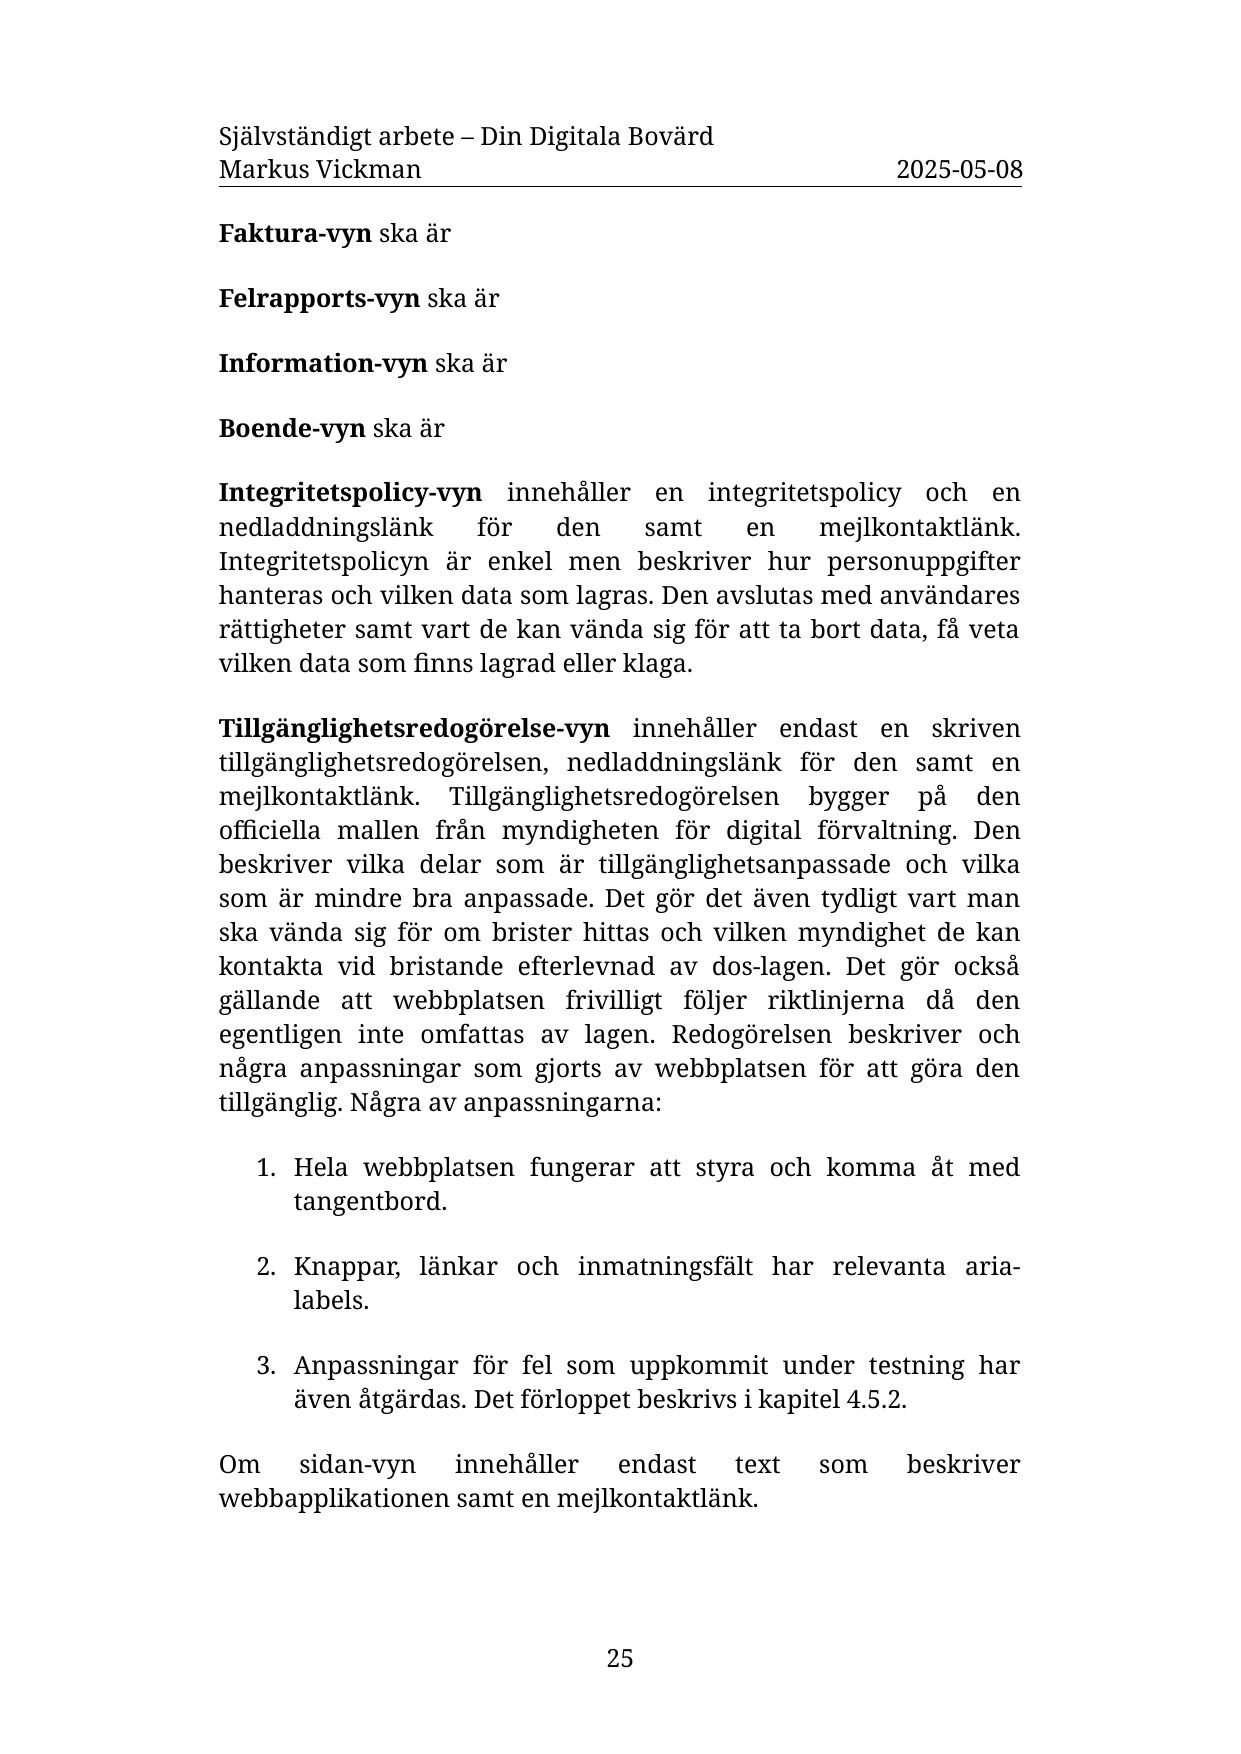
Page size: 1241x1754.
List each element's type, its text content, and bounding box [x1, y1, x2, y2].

text Tillgänglighetsredogörelse-vyn innehåller endast en skriven tillgänglighetsredogörelsen, nedladdningslänk för den samt en mejlkontaktlänk. Tillgänglighetsredogörelsen bygger på den officiella mallen från myndigheten för digital förvaltning. Den beskriver vilka delar som är tillgänglighetsanpassade och vilka som är mindre bra anpassade. Det gör det även tydligt vart man ska vända sig för om brister hittas och vilken myndighet de kan kontakta vid bristande efterlevnad av dos-lagen. Det gör också gällande att webbplatsen frivilligt följer riktlinjerna då den egentligen inte omfattas av lagen. Redogörelsen beskriver och några anpassningar som gjorts av webbplatsen för att göra den tillgänglig. Några av anpassningarna: [218, 710, 1022, 1119]
text Faktura-vyn ska är [218, 216, 1022, 250]
text Information-vyn ska är [218, 346, 1022, 379]
list Anpassningar för fel som uppkommit under testning har även åtgärdas. Det förloppet beskrivs i kapitel 4.5.2. [256, 1347, 1022, 1416]
text Felrapports-vyn ska är [218, 281, 1022, 315]
list Hela webbplatsen fungerar att styra och komma åt med tangentbord. [256, 1150, 1022, 1218]
text Integritetspolicy-vyn innehåller en integritetspolicy och en nedladdningslänk för den samt en mejlkontaktlänk. Integritetspolicyn är enkel men beskriver hur personuppgifter hanteras och vilken data som lagras. Den avslutas med användares rättigheter samt vart de kan vända sig för att ta bort data, få veta vilken data som finns lagrad eller klaga. [218, 475, 1022, 679]
text Boende-vyn ska är [218, 410, 1022, 444]
text Om sidan-vyn innehåller endast text som beskriver webbapplikationen samt en mejlkontaktlänk. [218, 1446, 1022, 1514]
list Knappar, länkar och inmatningsfält har relevanta aria-labels. [256, 1248, 1022, 1317]
